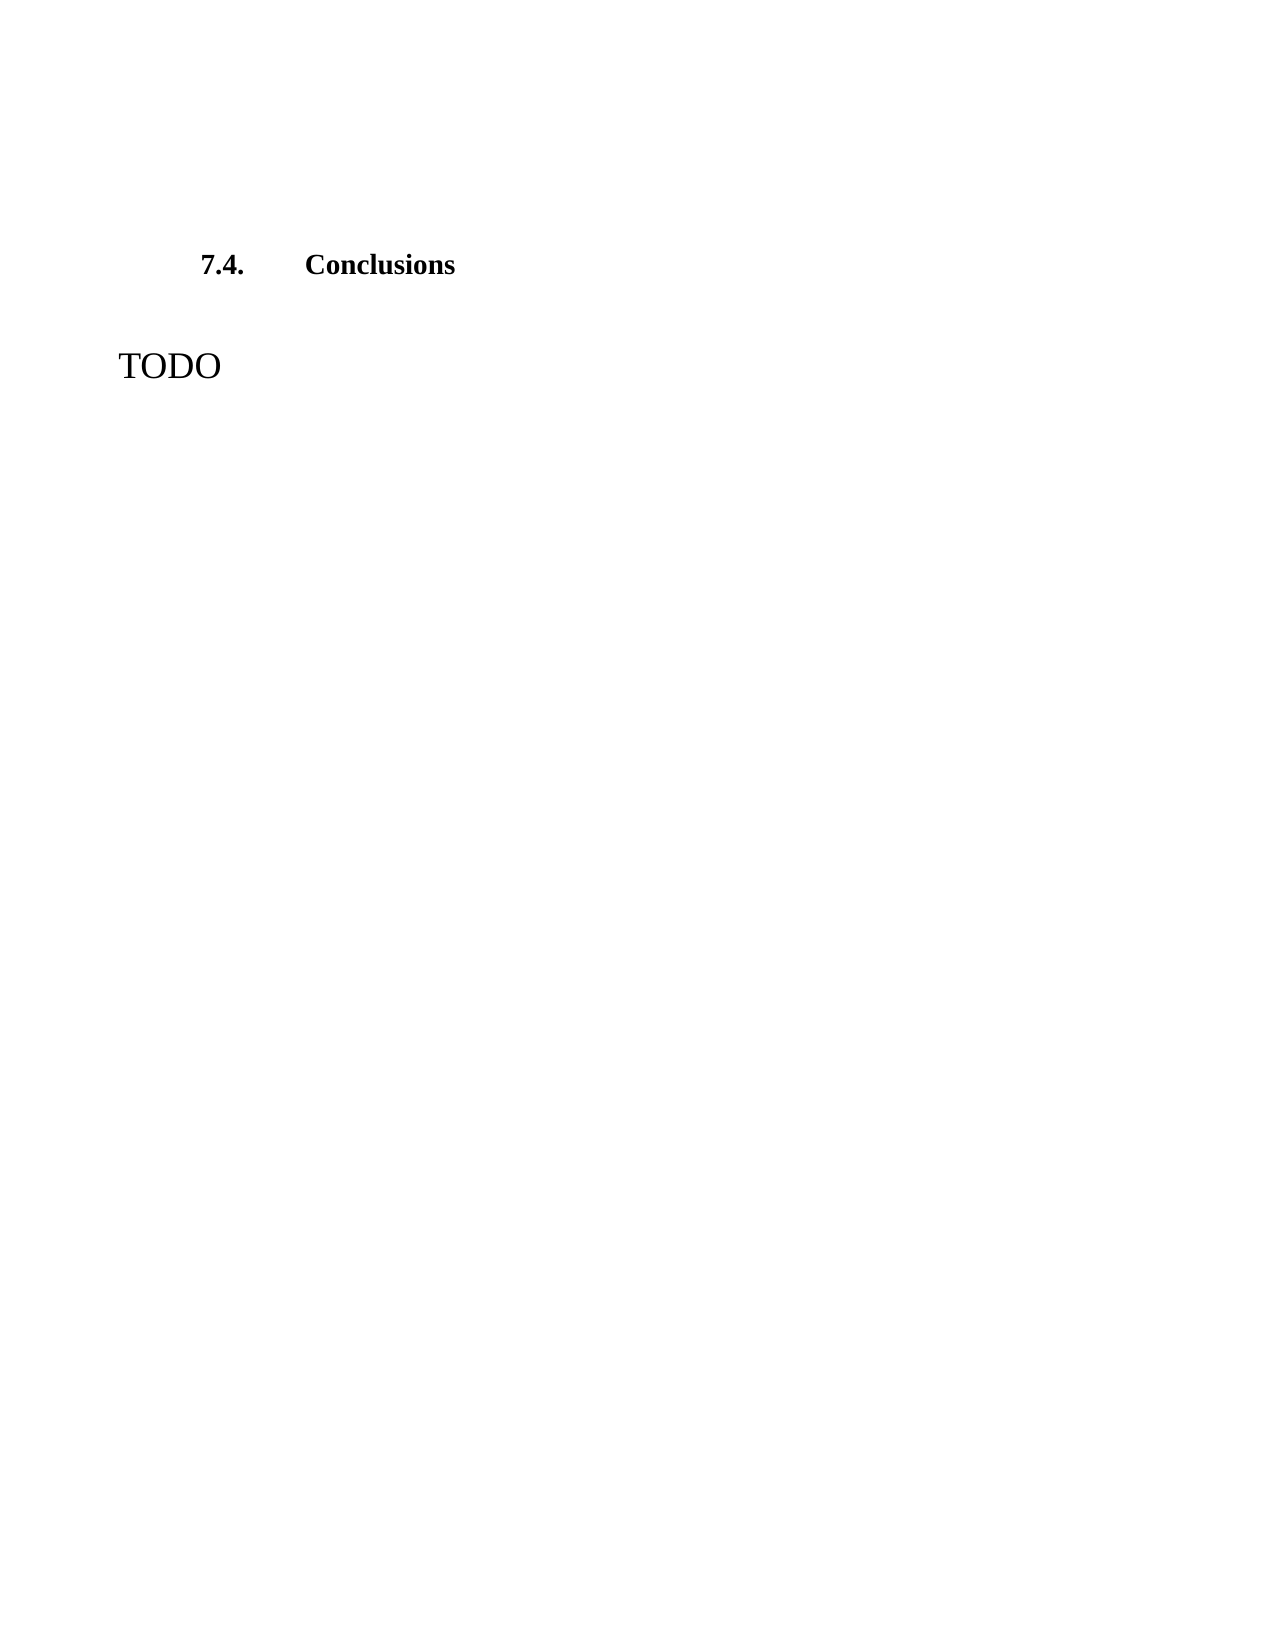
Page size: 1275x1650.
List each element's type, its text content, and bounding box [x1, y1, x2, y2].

list Conclusions [193, 247, 1157, 281]
text TODO [118, 343, 1157, 386]
